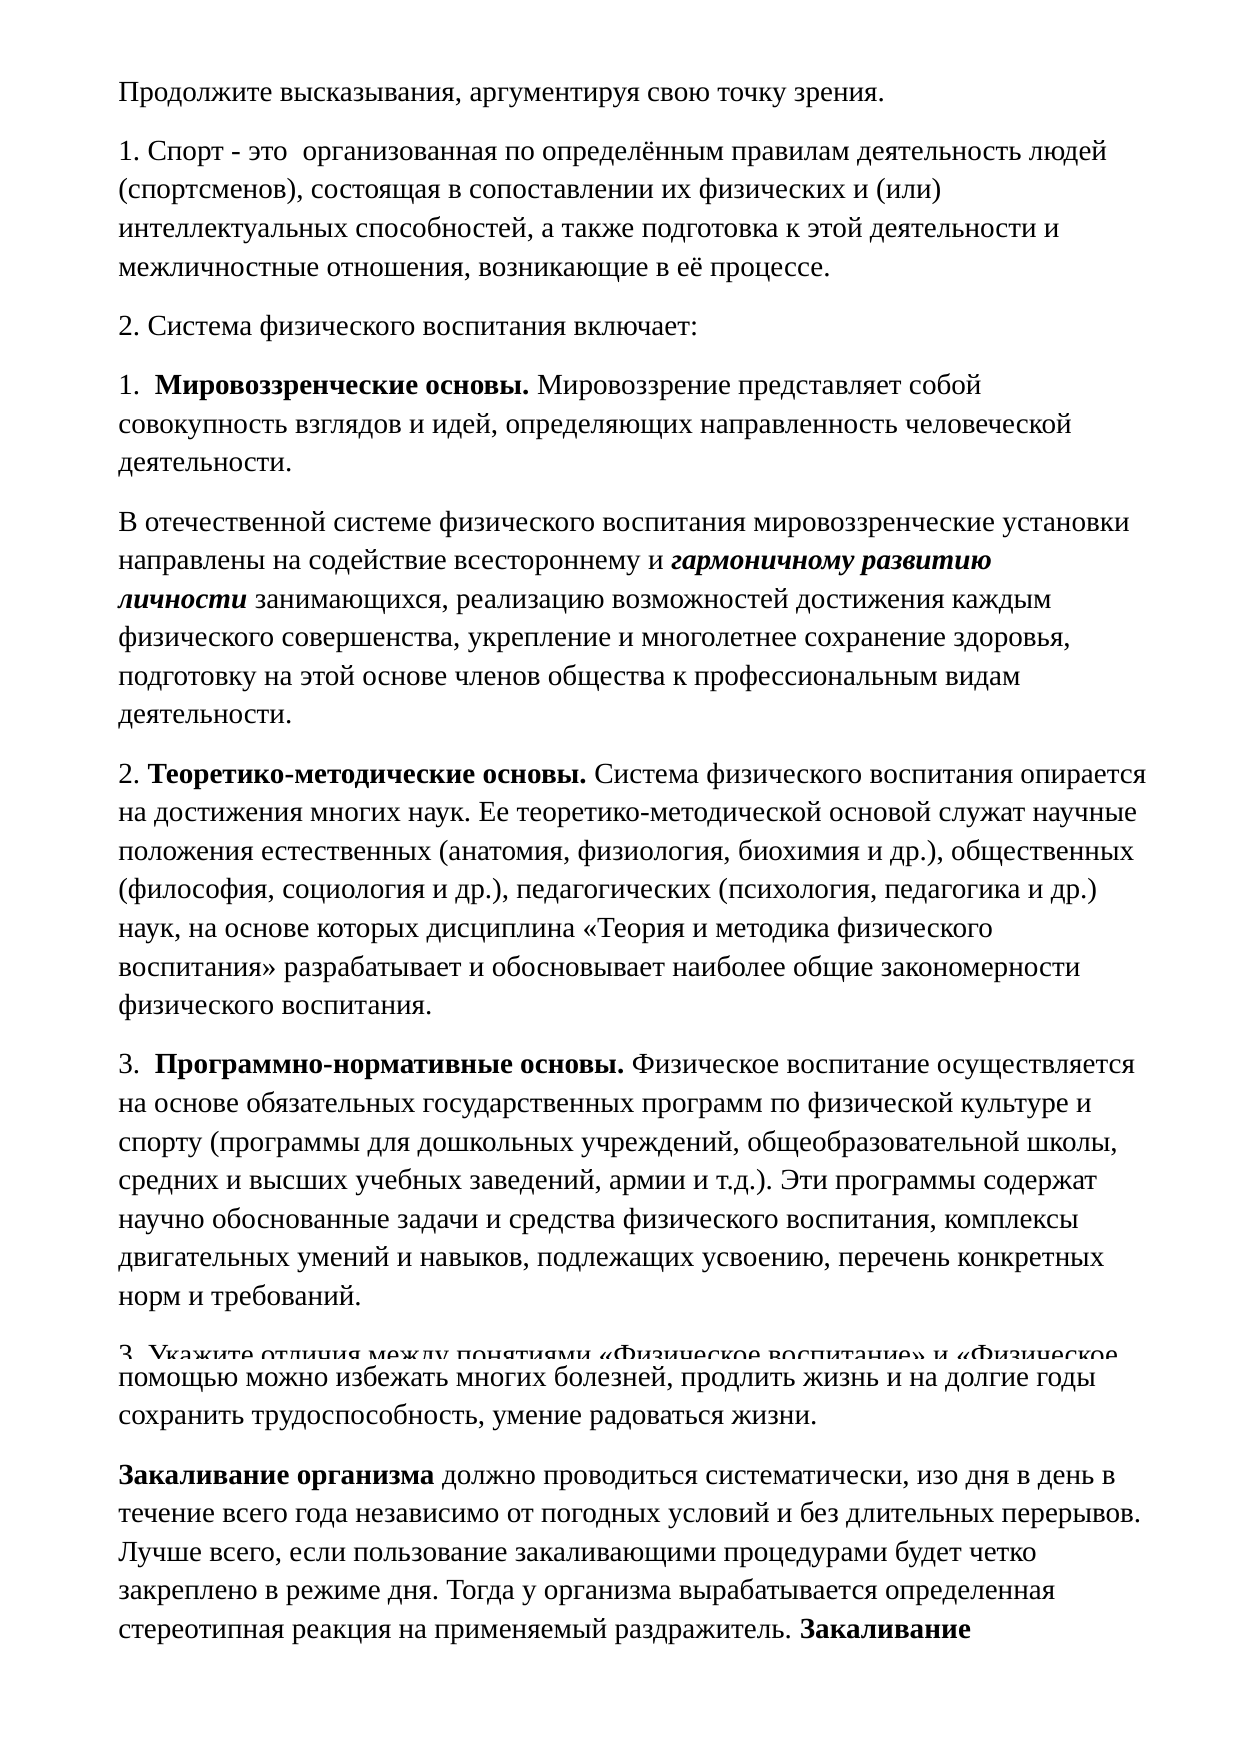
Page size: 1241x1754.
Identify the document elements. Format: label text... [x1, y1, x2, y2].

text Закаливание организма должно проводиться систематически, изо дня в день в течение всего года независимо от погодных условий и без длительных перерывов. Лучше всего, если пользование закаливающими процедурами будет четко закреплено в режиме дня. Тогда у организма вырабатывается определенная стереотипная реакция на применяемый раздражитель. Закаливание [118, 1457, 1152, 1644]
text помощью можно избежать многих болезней, продлить жизнь и на долгие годы сохранить трудоспособность, умение радоваться жизни. [118, 1359, 1152, 1431]
